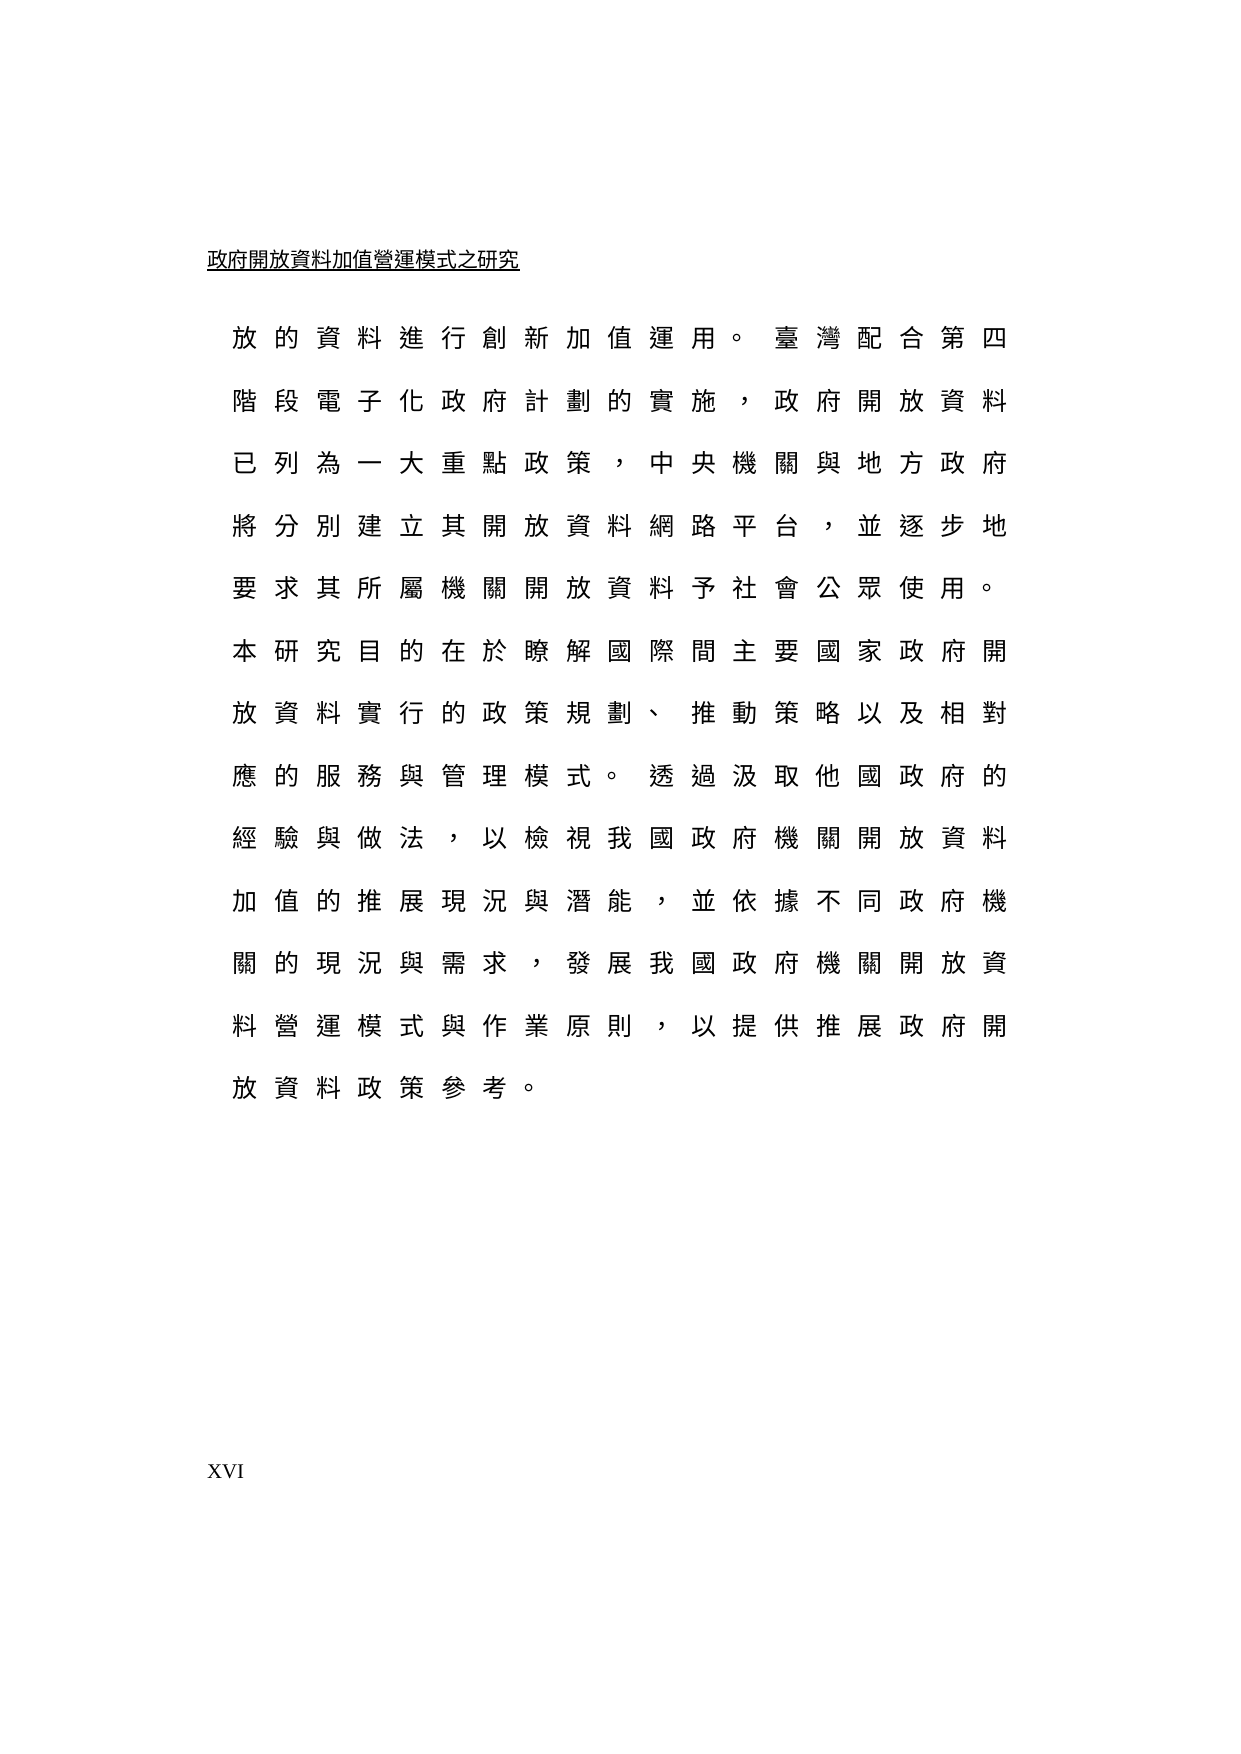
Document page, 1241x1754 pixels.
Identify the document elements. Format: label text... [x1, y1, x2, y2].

text 放的資料進行創新加值運用。臺灣配合第四階段電子化政府計劃的實施，政府開放資料已列為一大重點政策，中央機關與地方政府將分別建立其開放資料網路平台，並逐步地要求其所屬機關開放資料予社會公眾使用。本研究目的在於瞭解國際間主要國家政府開放資料實行的政策規劃、推動策略以及相對應的服務與管理模式。透過汲取他國政府的經驗與做法，以檢視我國政府機關開放資料加值的推展現況與潛能，並依據不同政府機關的現況與需求，發展我國政府機關開放資料營運模式與作業原則，以提供推展政府開放資料政策參考。 [224, 295, 1016, 1108]
